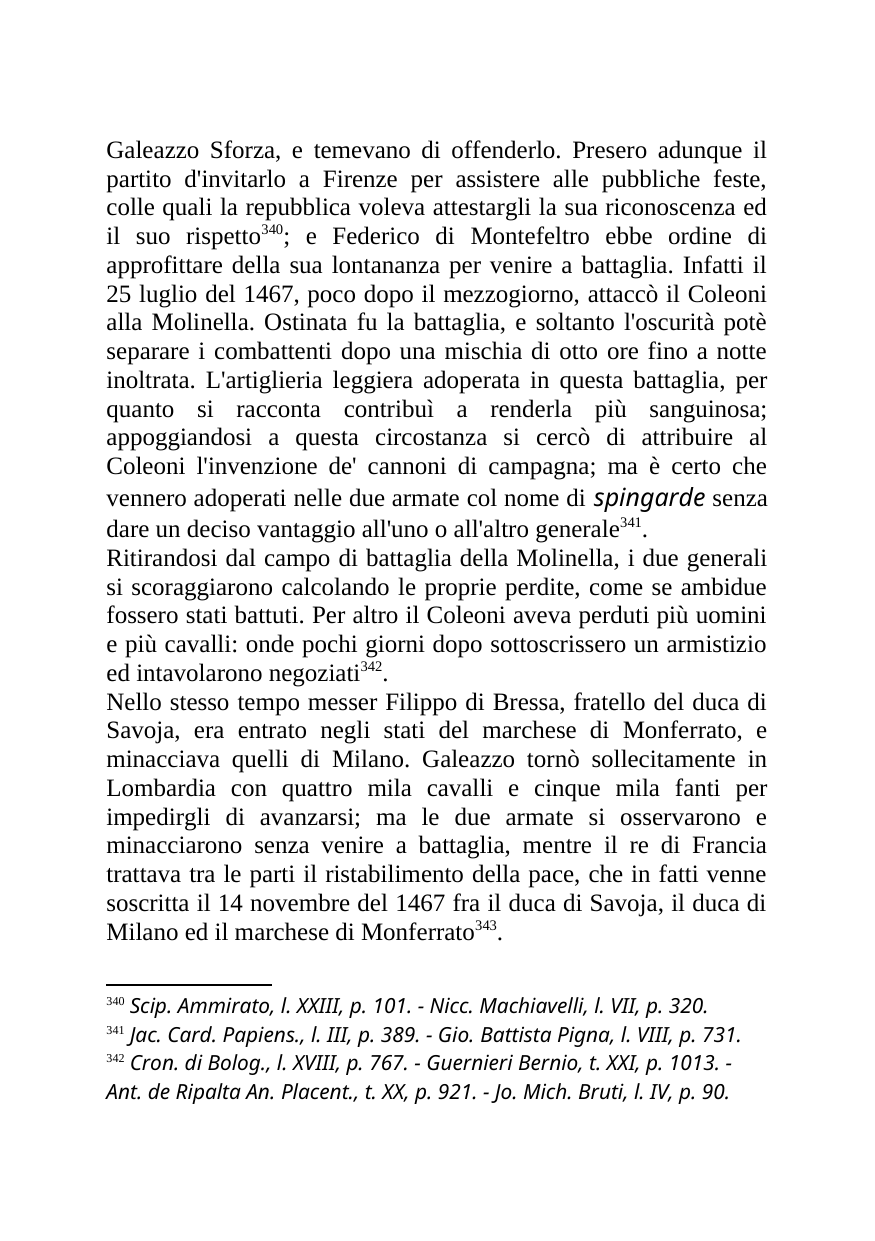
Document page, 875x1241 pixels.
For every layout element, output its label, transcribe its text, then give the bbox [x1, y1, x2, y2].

text Cron. di Bolog., l. XVIII, p. 767. - Guernieri Bernio, t. XXI, p. 1013. - Ant. de Ripalta An. Placent., t. XX, p. 921. - Jo. Mich. Bruti, l. IV, p. 90. [106, 1048, 768, 1105]
text Galeazzo Sforza, e temevano di offenderlo. Presero adunque il partito d'invitarlo a Firenze per assistere alle pubbliche feste, colle quali la repubblica voleva attestargli la sua riconoscenza ed il suo rispetto; e Federico di Montefeltro ebbe ordine di approfittare della sua lontananza per venire a battaglia. Infatti il 25 luglio del 1467, poco dopo il mezzogiorno, attaccò il Coleoni alla Molinella. Ostinata fu la battaglia, e soltanto l'oscurità potè separare i combattenti dopo una mischia di otto ore fino a notte inoltrata. L'artiglieria leggiera adoperata in questa battaglia, per quanto si racconta contribuì a renderla più sanguinosa; appoggiandosi a questa circostanza si cercò di attribuire al Coleoni l'invenzione de' cannoni di campagna; ma è certo che vennero adoperati nelle due armate col nome di spingarde senza dare un deciso vantaggio all'uno o all'altro generale. [106, 135, 768, 543]
text Ritirandosi dal campo di battaglia della Molinella, i due generali si scoraggiarono calcolando le proprie perdite, come se ambidue fossero stati battuti. Per altro il Coleoni aveva perduti più uomini e più cavalli: onde pochi giorni dopo sottoscrissero un armistizio ed intavolarono negoziati. [106, 543, 768, 687]
text Nello stesso tempo messer Filippo di Bressa, fratello del duca di Savoja, era entrato negli stati del marchese di Monferrato, e minacciava quelli di Milano. Galeazzo tornò sollecitamente in Lombardia con quattro mila cavalli e cinque mila fanti per impedirgli di avanzarsi; ma le due armate si osservarono e minacciarono senza venire a battaglia, mentre il re di Francia trattava tra le parti il ristabilimento della pace, che in fatti venne soscritta il 14 novembre del 1467 fra il duca di Savoja, il duca di Milano ed il marchese di Monferrato. [106, 687, 768, 945]
text Jac. Card. Papiens., l. III, p. 389. - Gio. Battista Pigna, l. VIII, p. 731. [106, 1020, 768, 1048]
text Scip. Ammirato, l. XXIII, p. 101. - Nicc. Machiavelli, l. VII, p. 320. [106, 991, 768, 1020]
